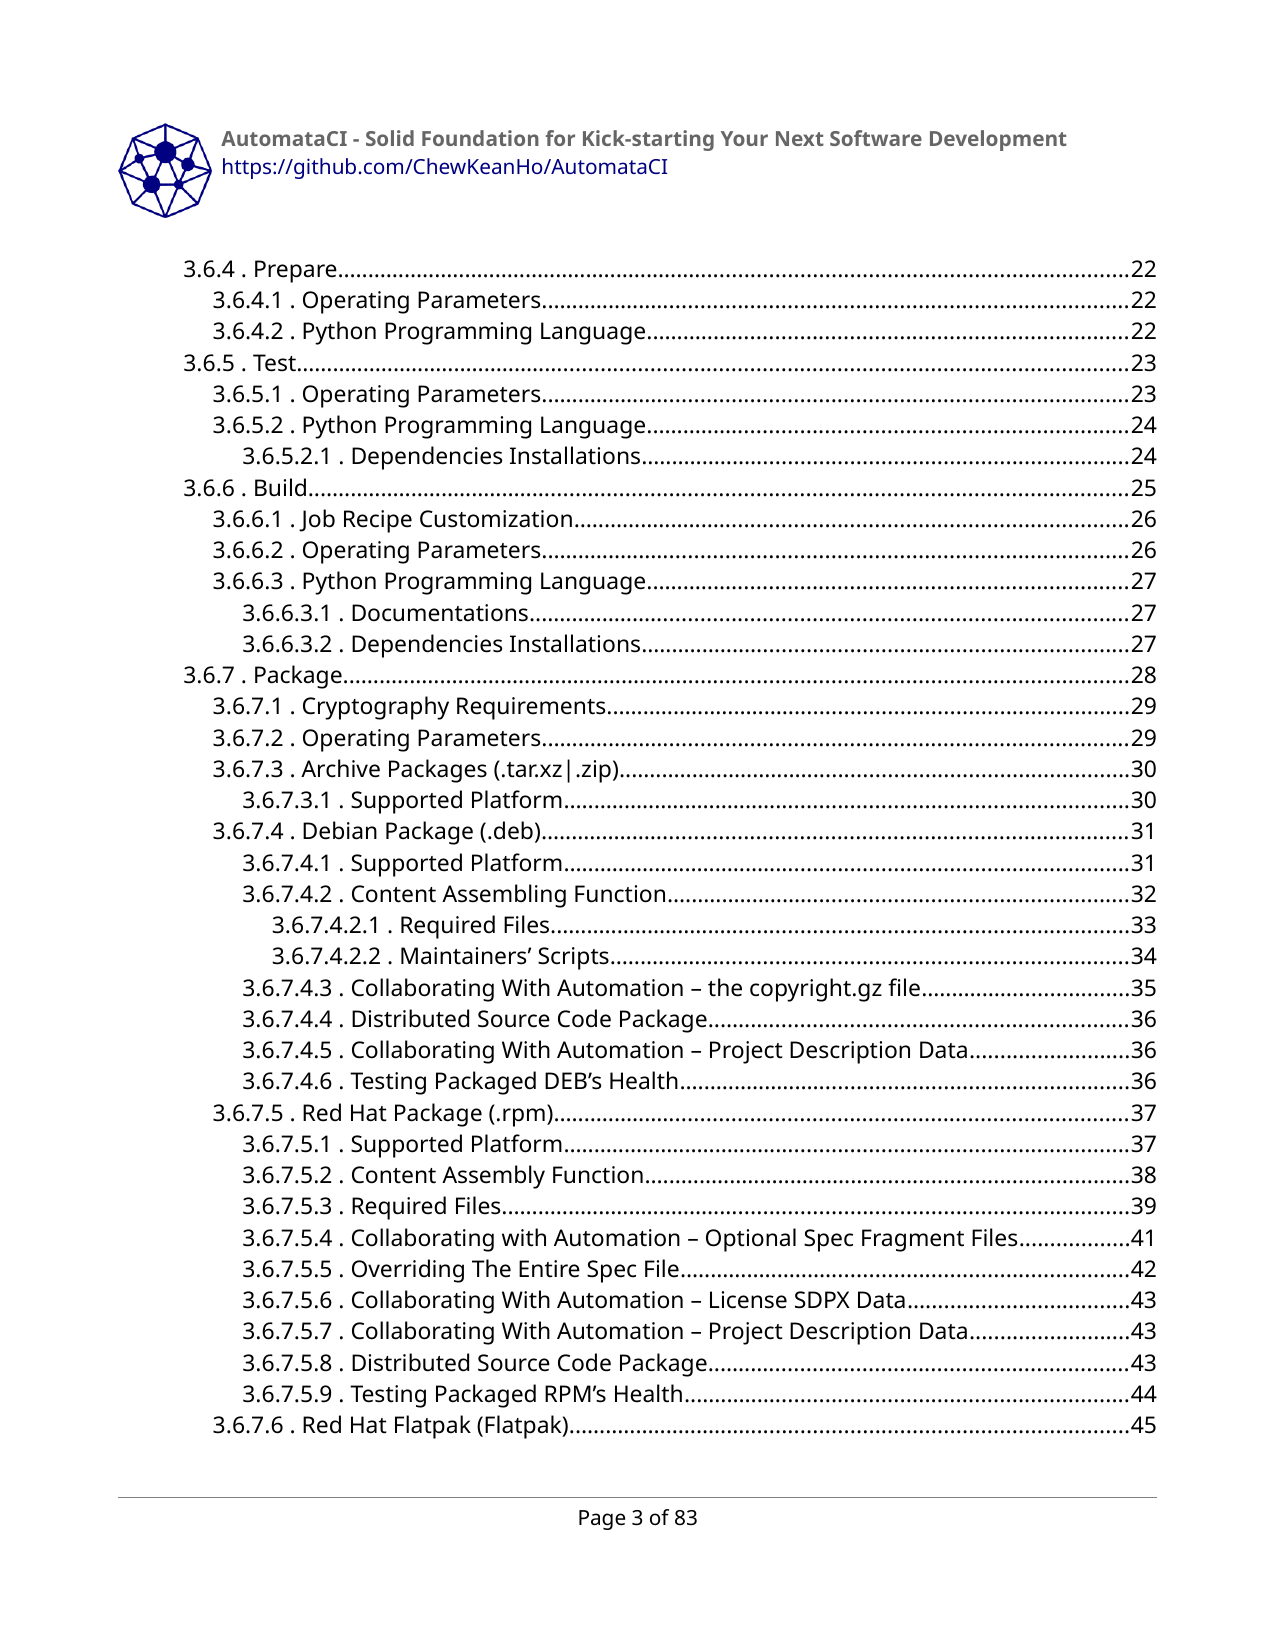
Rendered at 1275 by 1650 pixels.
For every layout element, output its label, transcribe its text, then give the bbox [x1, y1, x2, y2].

text 3.6.4.1 . Operating Parameters 22 [207, 284, 1157, 315]
text 3.6.6.3.2 . Dependencies Installations 27 [236, 628, 1157, 659]
text 3.6.7.5.3 . Required Files 39 [236, 1190, 1157, 1222]
text 3.6.7.5.6 . Collaborating With Automation – License SDPX Data 43 [236, 1284, 1157, 1315]
picture [118, 123, 212, 218]
text 3.6.6.2 . Operating Parameters 26 [207, 534, 1157, 565]
text 3.6.7.1 . Cryptography Requirements 29 [207, 690, 1157, 722]
text 3.6.7.5.7 . Collaborating With Automation – Project Description Data 43 [236, 1315, 1157, 1347]
text 3.6.6 . Build 25 [177, 472, 1157, 503]
text 3.6.5.2.1 . Dependencies Installations 24 [236, 440, 1157, 472]
text 3.6.6.3 . Python Programming Language 27 [207, 565, 1157, 597]
text 3.6.5.1 . Operating Parameters 23 [207, 378, 1157, 409]
text 3.6.7.4.1 . Supported Platform 31 [236, 847, 1157, 878]
text 3.6.7.5.1 . Supported Platform 37 [236, 1128, 1157, 1159]
text 3.6.7.4.2.2 . Maintainers’ Scripts 34 [266, 940, 1157, 972]
text 3.6.7 . Package 28 [177, 659, 1157, 690]
text 3.6.7.4.5 . Collaborating With Automation – Project Description Data 36 [236, 1034, 1157, 1065]
text 3.6.7.4.4 . Distributed Source Code Package 36 [236, 1003, 1157, 1034]
text 3.6.6.1 . Job Recipe Customization 26 [207, 503, 1157, 534]
text 3.6.7.5.9 . Testing Packaged RPM’s Health 44 [236, 1378, 1157, 1409]
text 3.6.7.2 . Operating Parameters 29 [207, 722, 1157, 753]
text 3.6.4 . Prepare 22 [177, 253, 1157, 284]
text 3.6.7.5.8 . Distributed Source Code Package 43 [236, 1347, 1157, 1378]
text 3.6.7.5 . Red Hat Package (.rpm) 37 [207, 1097, 1157, 1128]
text 3.6.7.5.2 . Content Assembly Function 38 [236, 1159, 1157, 1190]
text 3.6.7.4 . Debian Package (.deb) 31 [207, 815, 1157, 847]
text 3.6.6.3.1 . Documentations 27 [236, 597, 1157, 628]
text 3.6.7.3.1 . Supported Platform 30 [236, 784, 1157, 815]
text 3.6.7.4.6 . Testing Packaged DEB’s Health 36 [236, 1065, 1157, 1097]
text 3.6.7.4.3 . Collaborating With Automation – the copyright.gz file 35 [236, 972, 1157, 1003]
text 3.6.7.3 . Archive Packages (.tar.xz|.zip) 30 [207, 753, 1157, 784]
text 3.6.7.4.2.1 . Required Files 33 [266, 909, 1157, 940]
text 3.6.7.5.4 . Collaborating with Automation – Optional Spec Fragment Files 41 [236, 1222, 1157, 1253]
text 3.6.7.6 . Red Hat Flatpak (Flatpak) 45 [207, 1409, 1157, 1440]
text 3.6.7.5.5 . Overriding The Entire Spec File 42 [236, 1253, 1157, 1284]
text 3.6.4.2 . Python Programming Language 22 [207, 315, 1157, 347]
text 3.6.5.2 . Python Programming Language 24 [207, 409, 1157, 440]
text 3.6.7.4.2 . Content Assembling Function 32 [236, 878, 1157, 909]
text 3.6.5 . Test 23 [177, 347, 1157, 378]
